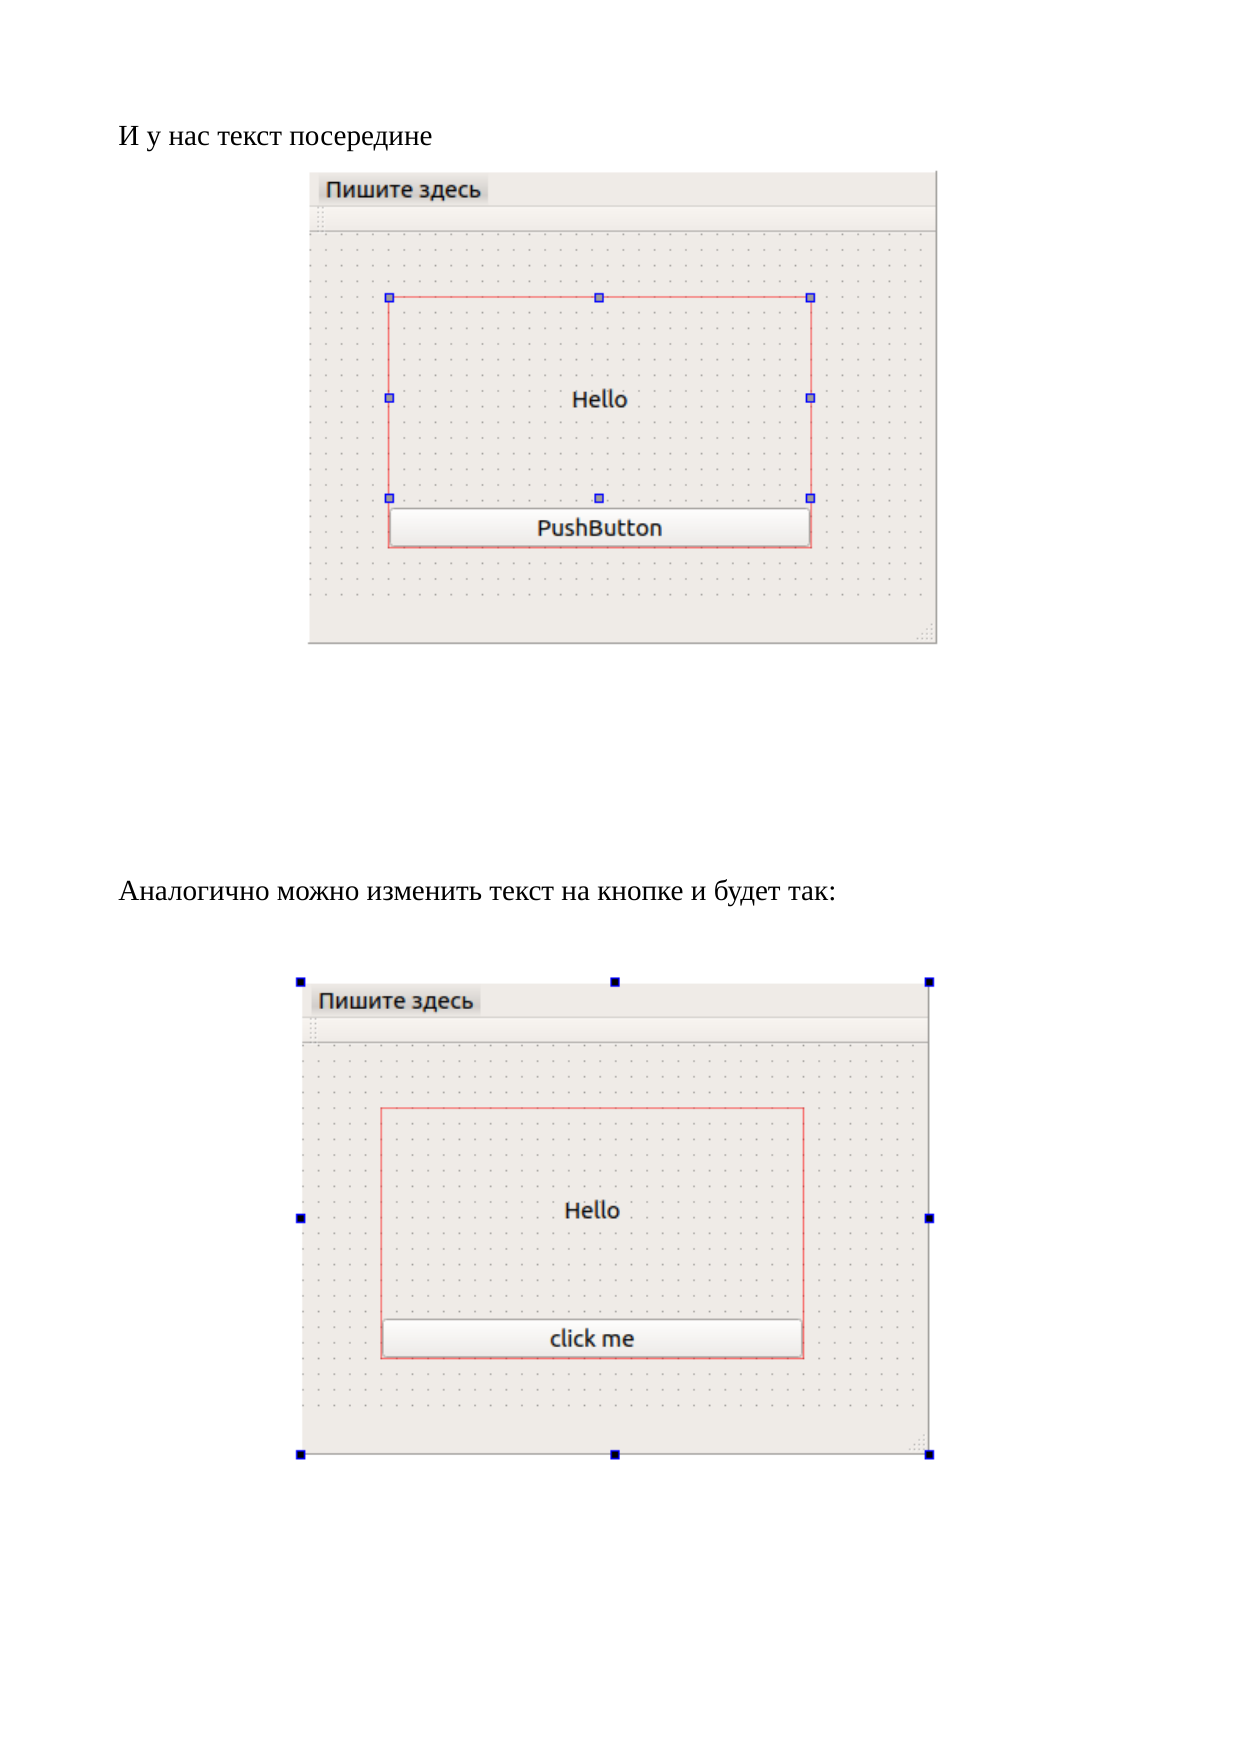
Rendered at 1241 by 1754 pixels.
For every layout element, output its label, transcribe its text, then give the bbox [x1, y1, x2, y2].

picture [302, 168, 939, 649]
picture [290, 973, 950, 1466]
text И у нас текст посередине [118, 118, 1122, 152]
text Аналогично можно изменить текст на кнопке и будет так: [118, 873, 1122, 906]
